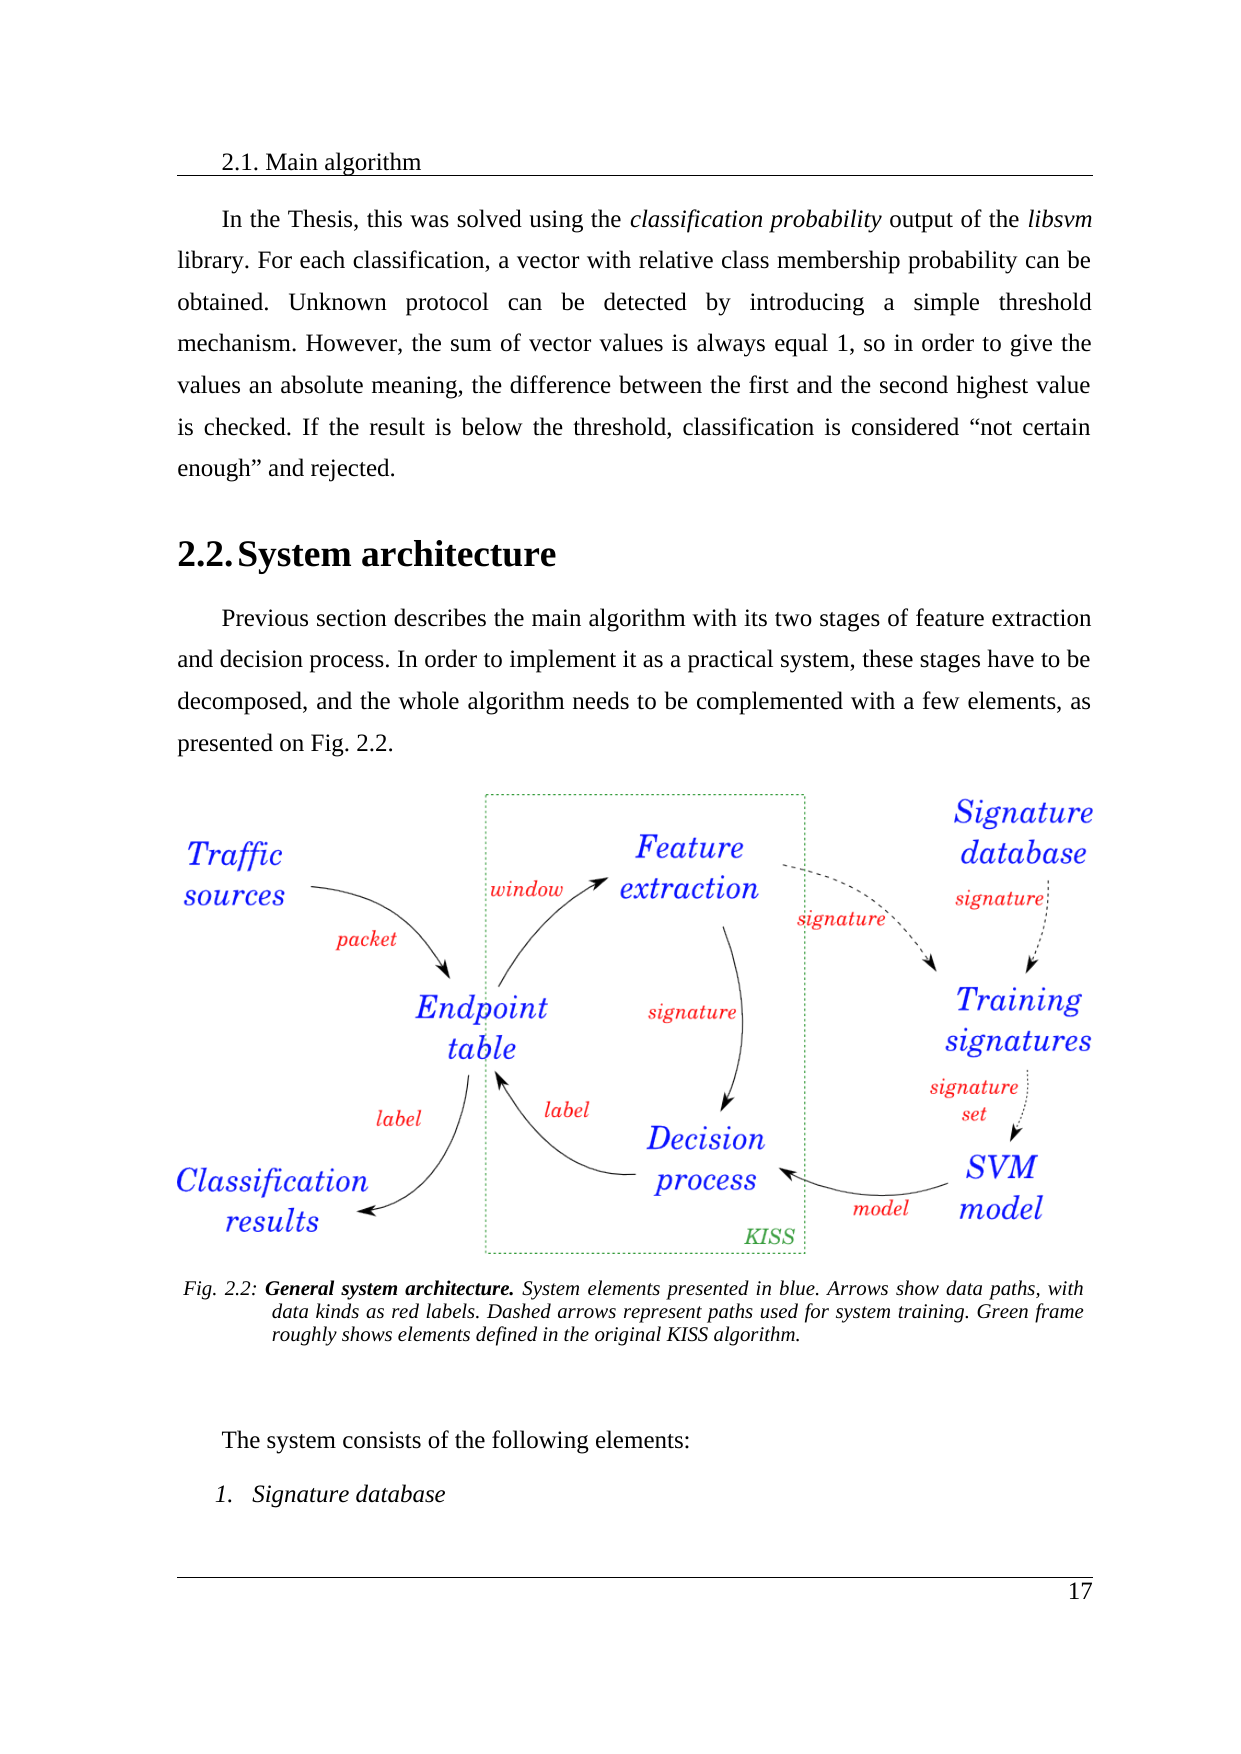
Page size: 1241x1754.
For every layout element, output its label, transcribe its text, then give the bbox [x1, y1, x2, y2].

subtitle System architecture [177, 533, 1093, 575]
text Previous section describes the main algorithm with its two stages of feature extraction and decision process. In order to implement it as a practical system, these stages have to be decomposed, and the whole algorithm needs to be complemented with a few elements, as presented on Fig. 2.2. [177, 604, 1093, 756]
text Fig. 2.2: General system architecture. System elements presented in blue. Arrows show data paths, with data kinds as red labels. Dashed arrows represent paths used for system training. Green frame roughly shows elements defined in the original KISS algorithm. [183, 1277, 1087, 1346]
list Signature database [214, 1480, 1093, 1508]
picture [177, 794, 1093, 1254]
text The system consists of the following elements: [177, 1426, 1093, 1454]
text In the Thesis, this was solved using the classification probability output of the libsvm library. For each classification, a vector with relative class membership probability can be obtained. Unknown protocol can be detected by introducing a simple threshold mechanism. However, the sum of vector values is always equal 1, so in order to give the values an absolute meaning, the difference between the first and the second highest value is checked. If the result is below the threshold, classification is considered “not certain enough” and rejected. [177, 205, 1093, 482]
